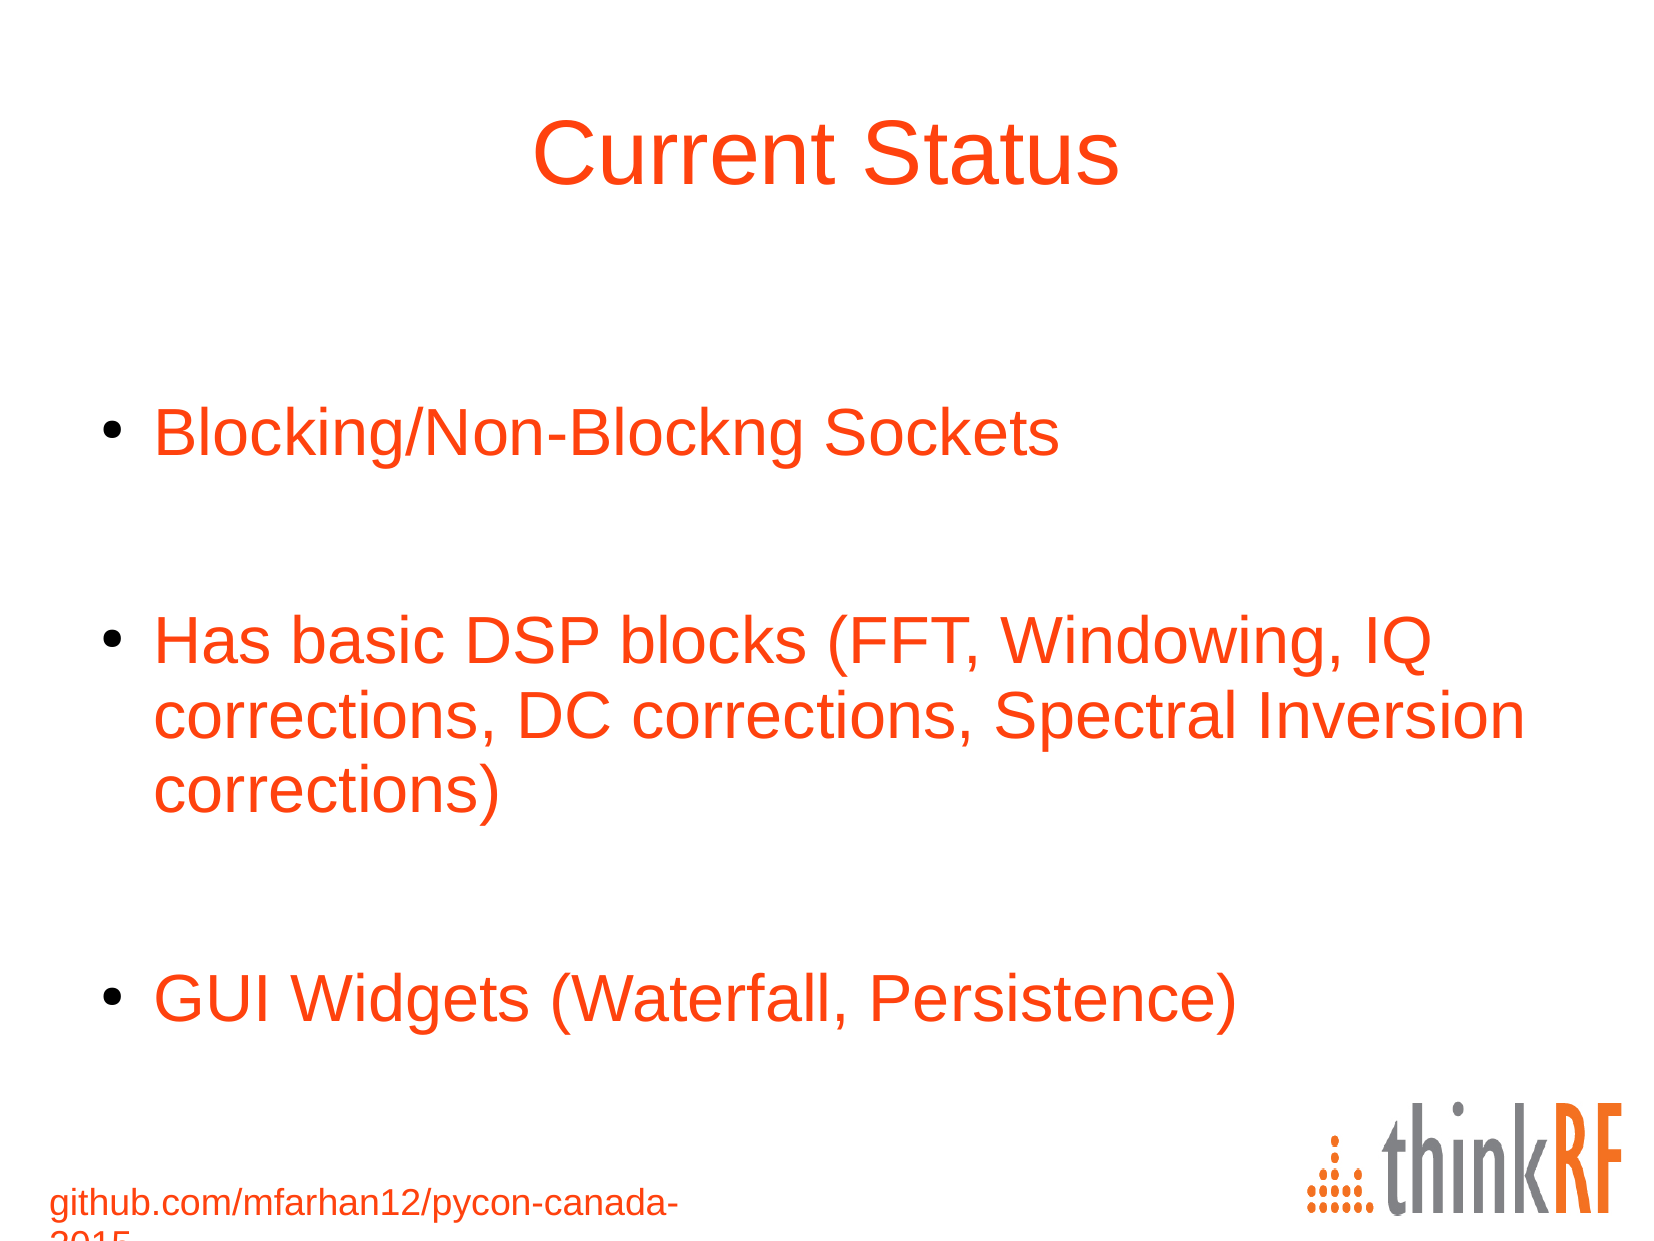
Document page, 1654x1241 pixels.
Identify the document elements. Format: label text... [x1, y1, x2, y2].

list Blocking/Non-Blockng Sockets Has basic DSP blocks (FFT, Windowing, IQ corrections, DC corrections, Spectral Inversion corrections) GUI Widgets (Waterfall, Persistence) [82, 290, 1571, 1109]
title Current Status [82, 49, 1571, 257]
picture [1307, 1101, 1622, 1216]
